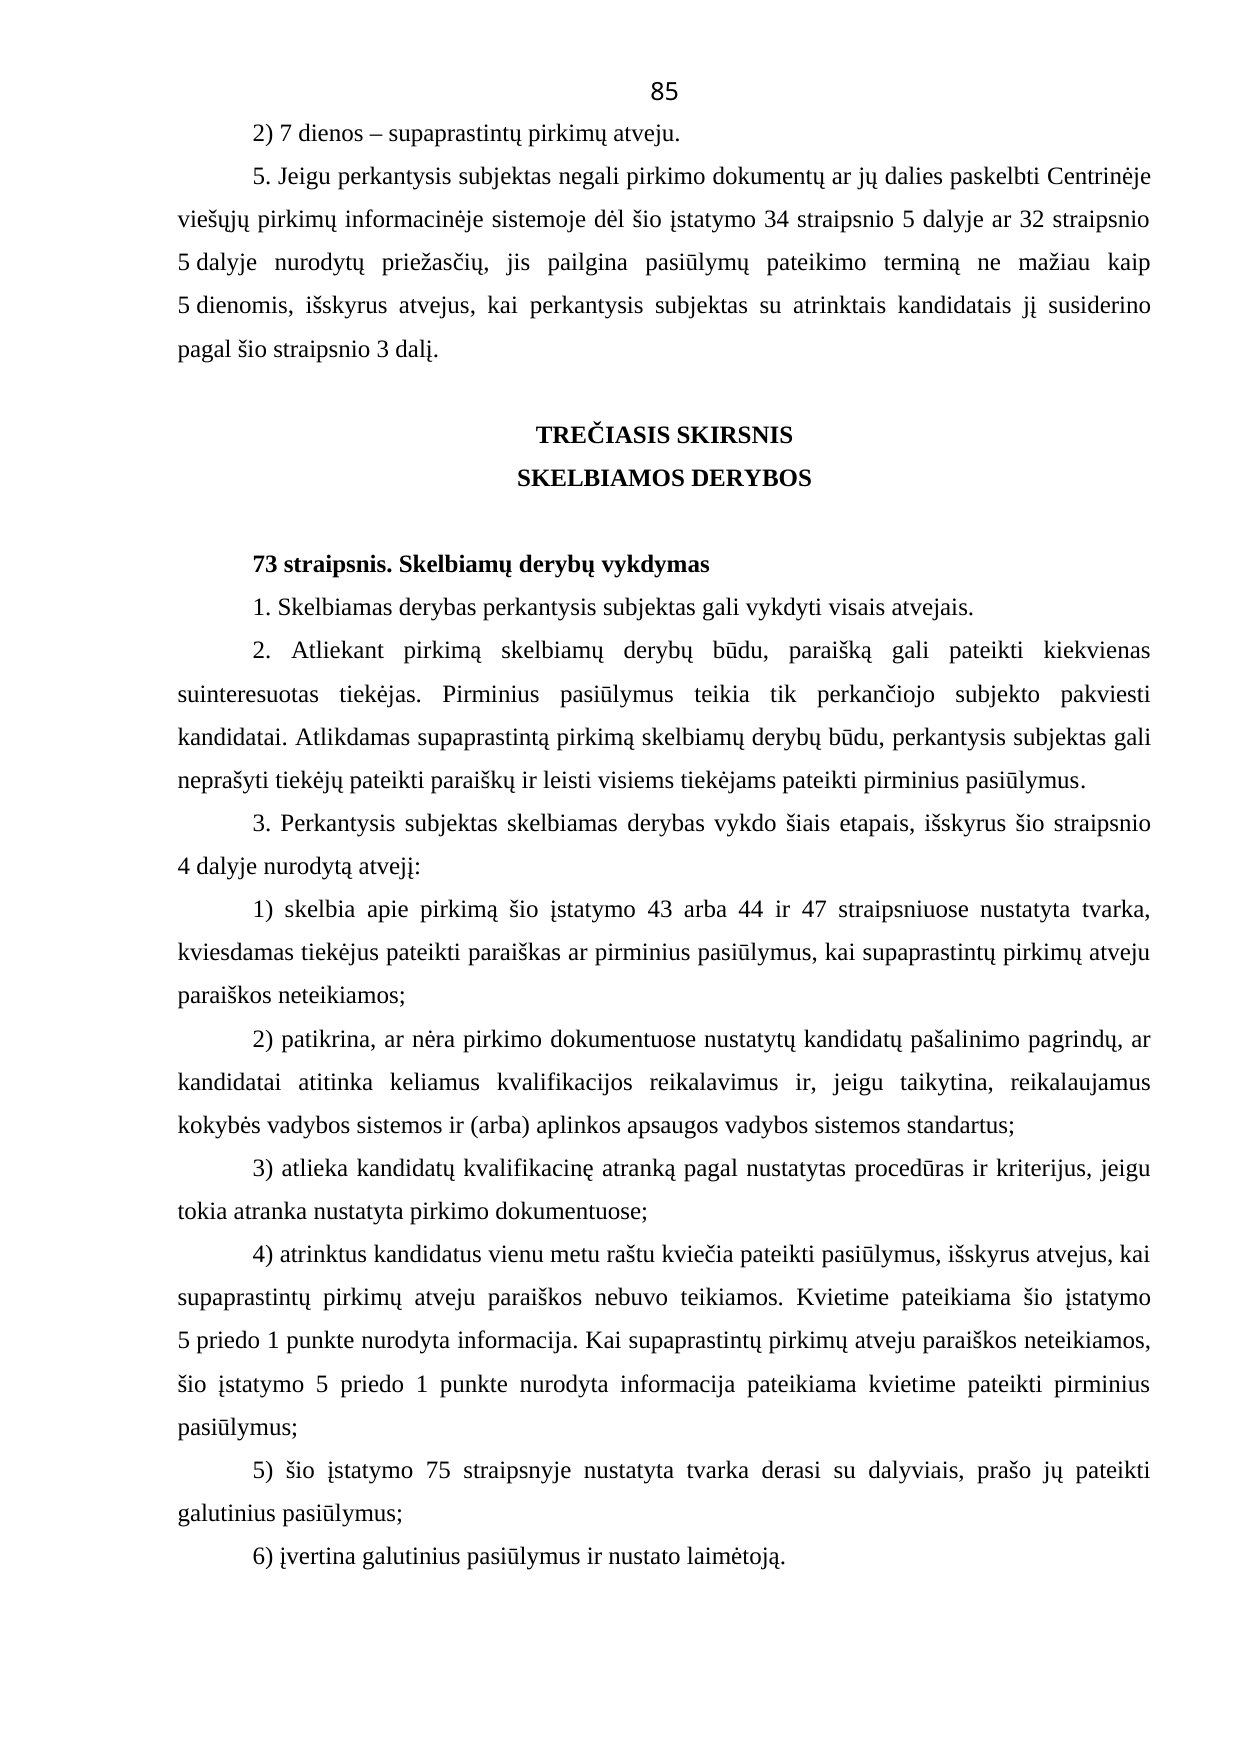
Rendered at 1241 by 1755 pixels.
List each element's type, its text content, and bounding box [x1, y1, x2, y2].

text 2. Atliekant pirkimą skelbiamų derybų būdu, paraišką gali pateikti kiekvienas suinteresuotas tiekėjas. Pirminius pasiūlymus teikia tik perkančiojo subjekto pakviesti kandidatai. Atlikdamas supaprastintą pirkimą skelbiamų derybų būdu, perkantysis subjektas gali neprašyti tiekėjų pateikti paraiškų ir leisti visiems tiekėjams pateikti pirminius pasiūlymus. [177, 636, 1152, 794]
text 3) atlieka kandidatų kvalifikacinę atranką pagal nustatytas procedūras ir kriterijus, jeigu tokia atranka nustatyta pirkimo dokumentuose; [177, 1153, 1152, 1225]
text TREČIASIS SKIRSNIS [177, 420, 1152, 449]
text 6) įvertina galutinius pasiūlymus ir nustato laimėtoją. [177, 1541, 1152, 1570]
text 3. Perkantysis subjektas skelbiamas derybas vykdo šiais etapais, išskyrus šio straipsnio 4 dalyje nurodytą atvejį: [177, 808, 1152, 880]
text 5. Jeigu perkantysis subjektas negali pirkimo dokumentų ar jų dalies paskelbti Centrinėje viešųjų pirkimų informacinėje sistemoje dėl šio įstatymo 34 straipsnio 5 dalyje ar 32 straipsnio 5 dalyje nurodytų priežasčių, jis pailgina pasiūlymų pateikimo terminą ne mažiau kaip 5 dienomis, išskyrus atvejus, kai perkantysis subjektas su atrinktais kandidatais jį susiderino pagal šio straipsnio 3 dalį. [177, 161, 1152, 362]
text 4) atrinktus kandidatus vienu metu raštu kviečia pateikti pasiūlymus, išskyrus atvejus, kai supaprastintų pirkimų atveju paraiškos nebuvo teikiamos. Kvietime pateikiama šio įstatymo 5 priedo 1 punkte nurodyta informacija. Kai supaprastintų pirkimų atveju paraiškos neteikiamos, šio įstatymo 5 priedo 1 punkte nurodyta informacija pateikiama kvietime pateikti pirminius pasiūlymus; [177, 1239, 1152, 1441]
text 1. Skelbiamas derybas perkantysis subjektas gali vykdyti visais atvejais. [177, 592, 1152, 621]
text 5) šio įstatymo 75 straipsnyje nustatyta tvarka derasi su dalyviais, prašo jų pateikti galutinius pasiūlymus; [177, 1455, 1152, 1527]
text 2) patikrina, ar nėra pirkimo dokumentuose nustatytų kandidatų pašalinimo pagrindų, ar kandidatai atitinka keliamus kvalifikacijos reikalavimus ir, jeigu taikytina, reikalaujamus kokybės vadybos sistemos ir (arba) aplinkos apsaugos vadybos sistemos standartus; [177, 1024, 1152, 1139]
text 73 straipsnis. Skelbiamų derybų vykdymas [177, 549, 1152, 578]
text 2) 7 dienos – supaprastintų pirkimų atveju. [177, 118, 1152, 147]
text 1) skelbia apie pirkimą šio įstatymo 43 arba 44 ir 47 straipsniuose nustatyta tvarka, kviesdamas tiekėjus pateikti paraiškas ar pirminius pasiūlymus, kai supaprastintų pirkimų atveju paraiškos neteikiamos; [177, 894, 1152, 1009]
text SKELBIAMOS DERYBOS [177, 463, 1152, 492]
